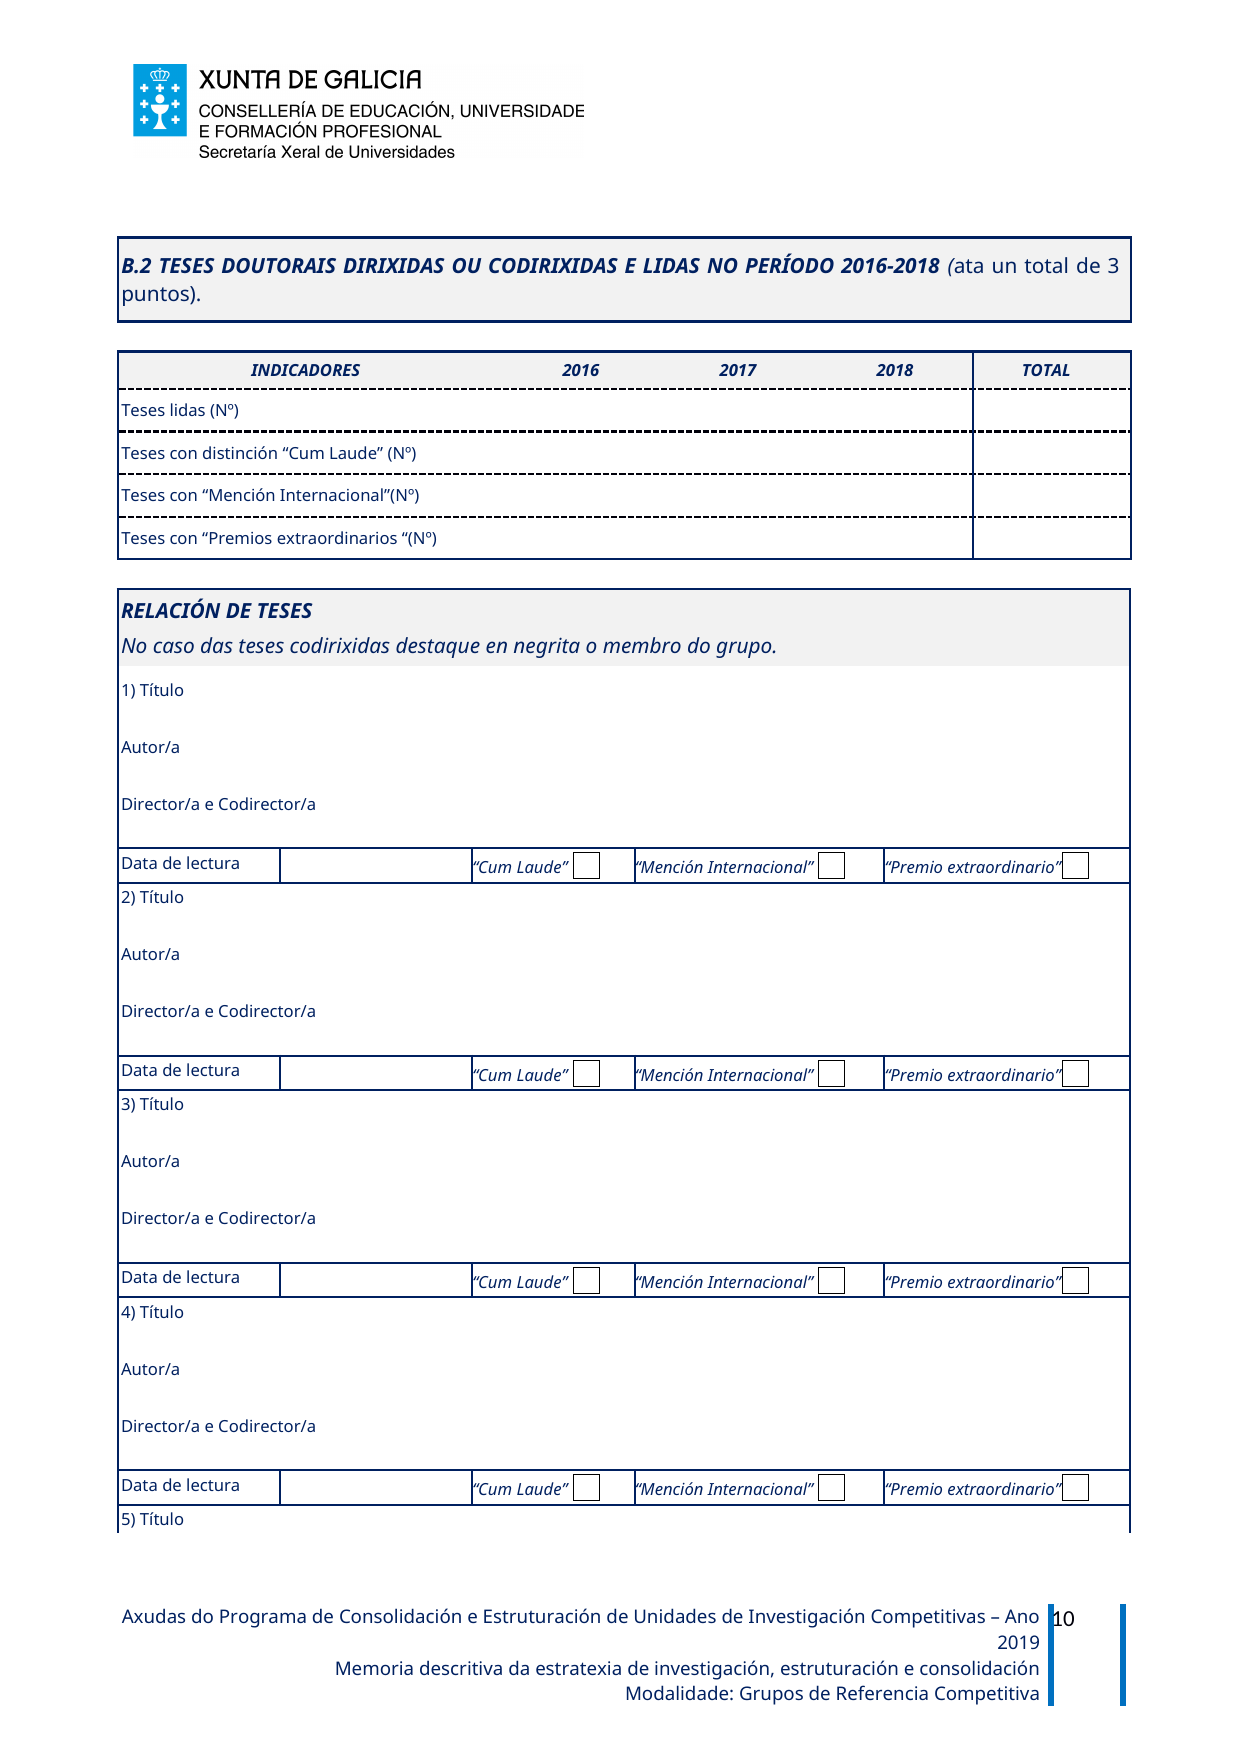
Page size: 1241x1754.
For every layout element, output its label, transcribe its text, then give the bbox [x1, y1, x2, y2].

table_header INDICADORES [119, 353, 501, 388]
table_cell [501, 473, 659, 516]
picture [172, 116, 179, 123]
table_cell Director/a e Codirector/a [119, 1412, 1129, 1469]
table_cell [974, 473, 1130, 516]
table_header RELACIÓN DE TESES No caso das teses codirixidas destaque en negrita o membro do grupo. [119, 590, 1129, 666]
table_cell 1) Título [119, 666, 1129, 733]
table_cell [281, 849, 471, 882]
table_cell “Mención Internacional” [636, 849, 883, 882]
table_cell Autor/a [119, 733, 1129, 790]
table_cell 2) Título [119, 884, 1129, 941]
table_cell [816, 388, 972, 430]
picture [172, 100, 179, 107]
table_cell “Mención Internacional” [636, 1264, 883, 1296]
table_cell [501, 388, 659, 430]
table_cell Data de lectura [119, 1057, 279, 1089]
table_cell “Premio extraordinario” [885, 1471, 1129, 1503]
table_cell “Cum Laude” [473, 1471, 634, 1503]
table_cell Teses con “Mención Internacional”(Nº) [119, 473, 501, 516]
table_cell “Premio extraordinario” [885, 849, 1129, 882]
picture [141, 100, 148, 107]
table_cell [501, 516, 659, 558]
table_cell “Cum Laude” [473, 1057, 634, 1089]
table_cell 4) Título [119, 1298, 1129, 1355]
picture [141, 116, 148, 123]
table_cell [281, 1471, 471, 1503]
table_cell [659, 388, 816, 430]
table_header 2018 [816, 353, 972, 388]
table_cell [659, 516, 816, 558]
table_cell Data de lectura [119, 1471, 279, 1503]
picture [156, 85, 163, 91]
table_cell [974, 516, 1130, 558]
table_cell [816, 430, 972, 473]
table_cell Director/a e Codirector/a [119, 1205, 1129, 1262]
table_cell 5) Título [119, 1506, 1129, 1532]
table_cell Autor/a [119, 1355, 1129, 1412]
table_cell “Mención Internacional” [636, 1057, 883, 1089]
picture [141, 84, 148, 91]
table_cell [816, 516, 972, 558]
table_header TOTAL [974, 353, 1130, 388]
table_cell [501, 430, 659, 473]
table_cell Data de lectura [119, 1264, 279, 1296]
table_cell Data de lectura [119, 849, 279, 882]
table_cell “Cum Laude” [473, 849, 634, 882]
table_cell Autor/a [119, 1148, 1129, 1205]
picture [133, 64, 584, 158]
table_cell Autor/a [119, 941, 1129, 998]
table_cell Director/a e Codirector/a [119, 998, 1129, 1054]
table_cell 3) Título [119, 1091, 1129, 1148]
table_header b.2 TESeS DOUTORAIS DIRIXIDAS OU CODIRIXIDAS E LIDAS NO PERÍODO 2016-2018 (ata un total de 3 puntos). [119, 239, 1130, 320]
table_cell “Cum Laude” [473, 1264, 634, 1296]
table_cell [816, 473, 972, 516]
table_cell [974, 388, 1130, 430]
table_cell [659, 473, 816, 516]
table_cell [659, 430, 816, 473]
table_cell Teses con “Premios extraordinarios “(Nº) [119, 516, 501, 558]
table_header 2017 [659, 353, 816, 388]
table_cell Director/a e Codirector/a [119, 790, 1129, 847]
table_cell “Mención Internacional” [636, 1471, 883, 1503]
table_cell “Premio extraordinario” [885, 1264, 1129, 1296]
table_cell [281, 1057, 471, 1089]
table_header 2016 [501, 353, 659, 388]
table_cell [974, 430, 1130, 473]
picture [152, 95, 168, 128]
table_cell Teses lidas (Nº) [119, 388, 501, 430]
table_cell [281, 1264, 471, 1296]
table_cell “Premio extraordinario” [885, 1057, 1129, 1089]
table_cell Teses con distinción “Cum Laude” (Nº) [119, 430, 501, 473]
picture [172, 84, 179, 91]
